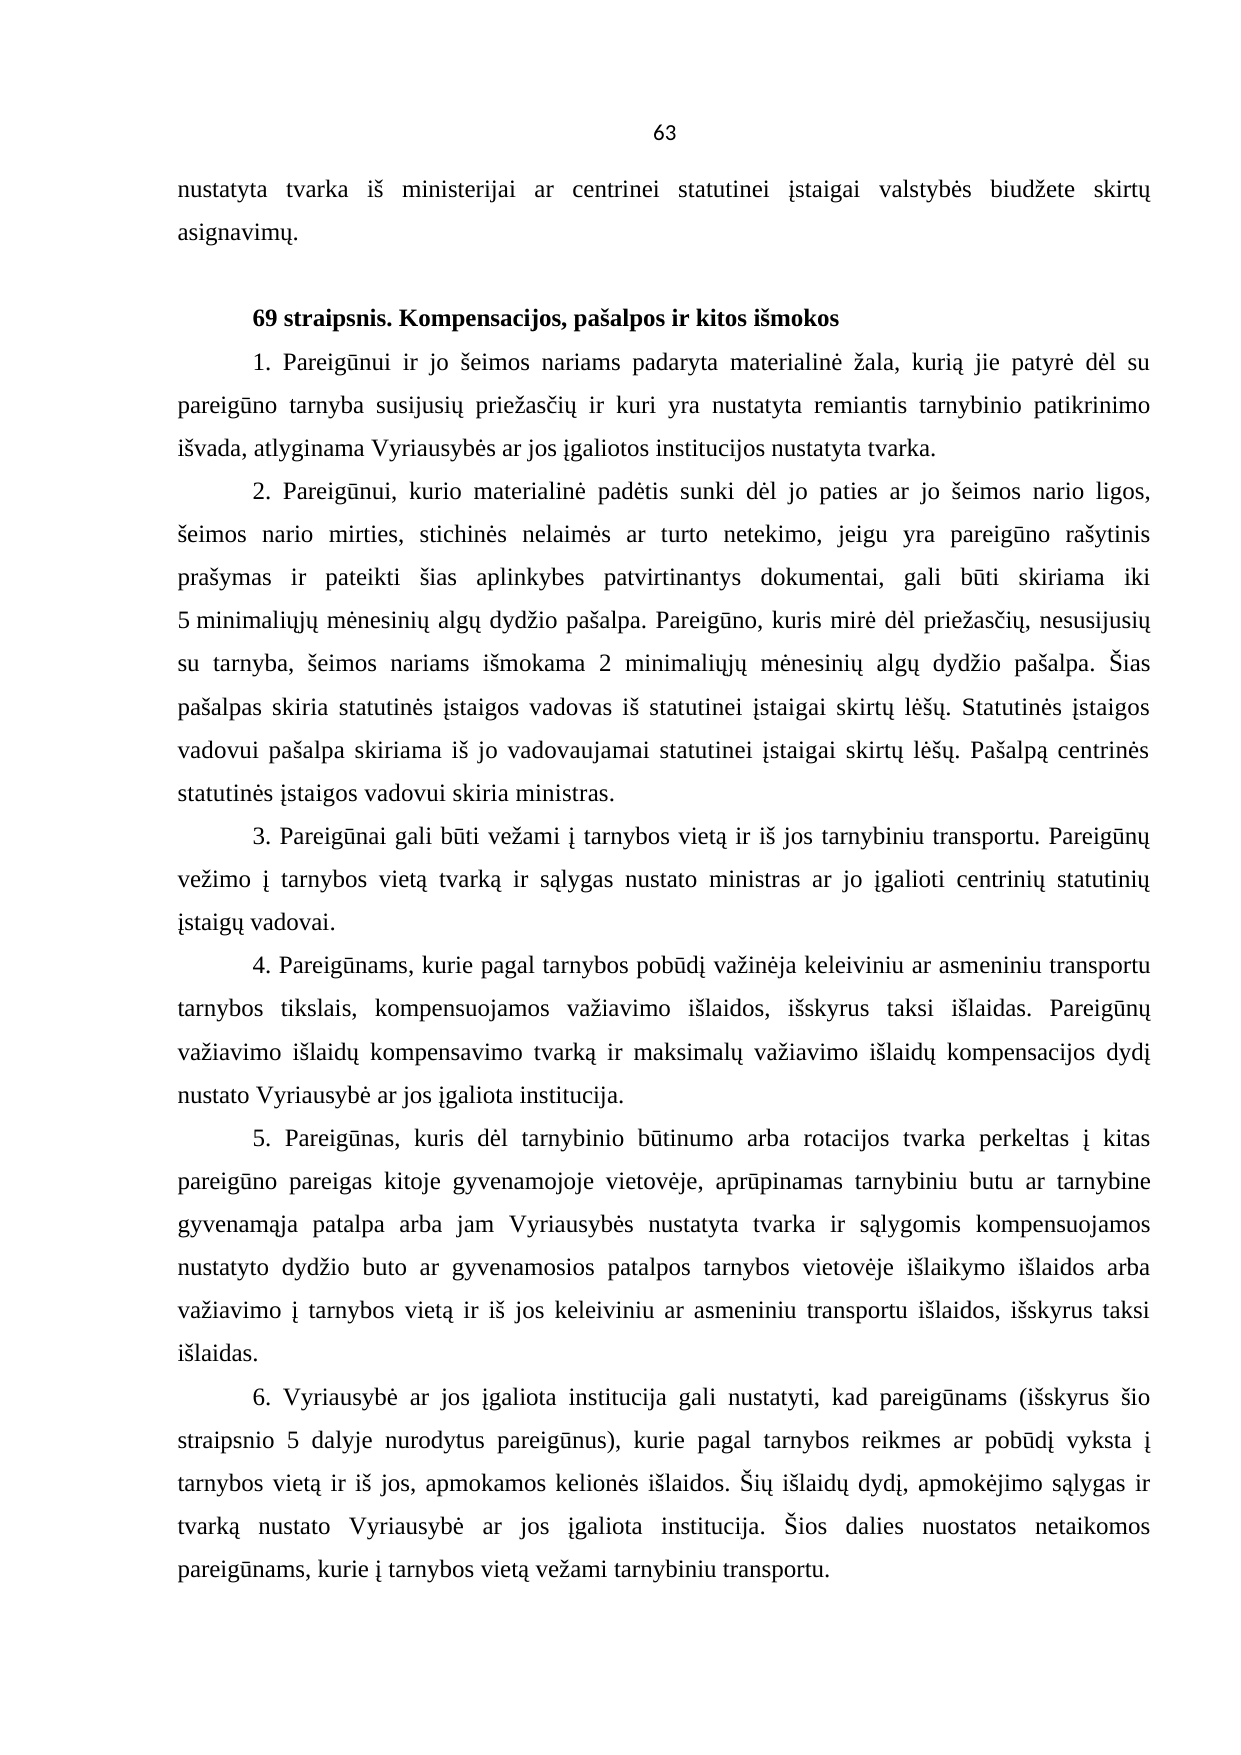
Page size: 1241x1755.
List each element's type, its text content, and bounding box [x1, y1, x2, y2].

text nustatyta tvarka iš ministerijai ar centrinei statutinei įstaigai valstybės biudžete skirtų asignavimų. [177, 174, 1152, 246]
text 69 straipsnis. Kompensacijos, pašalpos ir kitos išmokos [177, 303, 1152, 332]
text 1. Pareigūnui ir jo šeimos nariams padaryta materialinė žala, kurią jie patyrė dėl su pareigūno tarnyba susijusių priežasčių ir kuri yra nustatyta remiantis tarnybinio patikrinimo išvada, atlyginama Vyriausybės ar jos įgaliotos institucijos nustatyta tvarka. [177, 347, 1152, 462]
text 5. Pareigūnas, kuris dėl tarnybinio būtinumo arba rotacijos tvarka perkeltas į kitas pareigūno pareigas kitoje gyvenamojoje vietovėje, aprūpinamas tarnybiniu butu ar tarnybine gyvenamąja patalpa arba jam Vyriausybės nustatyta tvarka ir sąlygomis kompensuojamos nustatyto dydžio buto ar gyvenamosios patalpos tarnybos vietovėje išlaikymo išlaidos arba važiavimo į tarnybos vietą ir iš jos keleiviniu ar asmeniniu transportu išlaidos, išskyrus taksi išlaidas. [177, 1123, 1152, 1367]
text 4. Pareigūnams, kurie pagal tarnybos pobūdį važinėja keleiviniu ar asmeniniu transportu tarnybos tikslais, kompensuojamos važiavimo išlaidos, išskyrus taksi išlaidas. Pareigūnų važiavimo išlaidų kompensavimo tvarką ir maksimalų važiavimo išlaidų kompensacijos dydį nustato Vyriausybė ar jos įgaliota institucija. [177, 950, 1152, 1108]
text 3. Pareigūnai gali būti vežami į tarnybos vietą ir iš jos tarnybiniu transportu. Pareigūnų vežimo į tarnybos vietą tvarką ir sąlygas nustato ministras ar jo įgalioti centrinių statutinių įstaigų vadovai. [177, 821, 1152, 936]
text 2. Pareigūnui, kurio materialinė padėtis sunki dėl jo paties ar jo šeimos nario ligos, šeimos nario mirties, stichinės nelaimės ar turto netekimo, jeigu yra pareigūno rašytinis prašymas ir pateikti šias aplinkybes patvirtinantys dokumentai, gali būti skiriama iki 5 minimaliųjų mėnesinių algų dydžio pašalpa. Pareigūno, kuris mirė dėl priežasčių, nesusijusių su tarnyba, šeimos nariams išmokama 2 minimaliųjų mėnesinių algų dydžio pašalpa. Šias pašalpas skiria statutinės įstaigos vadovas iš statutinei įstaigai skirtų lėšų. Statutinės įstaigos vadovui pašalpa skiriama iš jo vadovaujamai statutinei įstaigai skirtų lėšų. Pašalpą centrinės statutinės įstaigos vadovui skiria ministras. [177, 476, 1152, 807]
text 6. Vyriausybė ar jos įgaliota institucija gali nustatyti, kad pareigūnams (išskyrus šio straipsnio 5 dalyje nurodytus pareigūnus), kurie pagal tarnybos reikmes ar pobūdį vyksta į tarnybos vietą ir iš jos, apmokamos kelionės išlaidos. Šių išlaidų dydį, apmokėjimo sąlygas ir tvarką nustato Vyriausybė ar jos įgaliota institucija. Šios dalies nuostatos netaikomos pareigūnams, kurie į tarnybos vietą vežami tarnybiniu transportu. [177, 1382, 1152, 1583]
